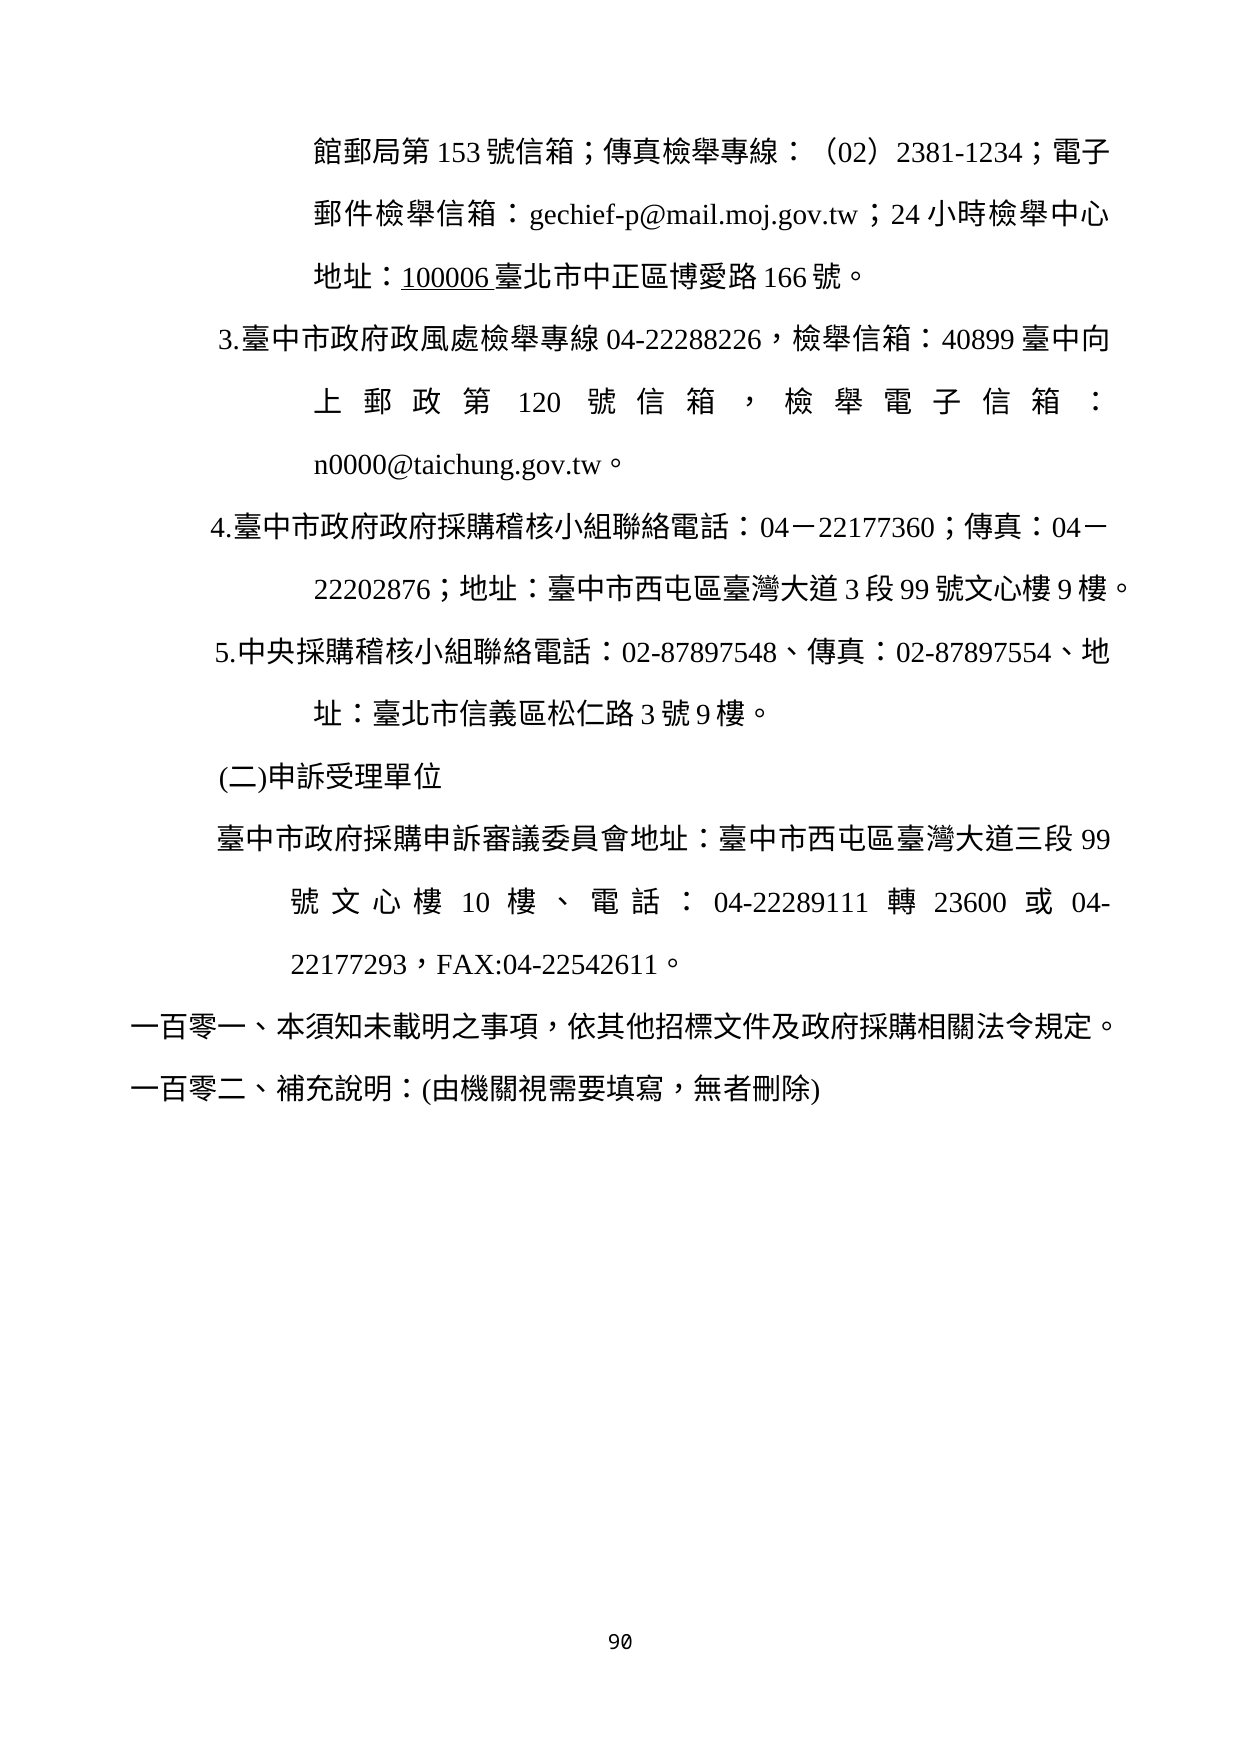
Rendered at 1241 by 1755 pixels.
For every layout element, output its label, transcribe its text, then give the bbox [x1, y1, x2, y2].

text 一百零一、本須知未載明之事項，依其他招標文件及政府採購相關法令規定。 [130, 983, 1110, 1045]
text 一百零二、補充說明：(由機關視需要填寫，無者刪除) [130, 1045, 1110, 1108]
text 4.臺中市政府政府採購稽核小組聯絡電話：04－22177360；傳真：04－22202876；地址：臺中市西屯區臺灣大道3段99號文心樓9樓。 [130, 483, 1110, 608]
text 3.臺中市政府政風處檢舉專線04-22288226，檢舉信箱：40899臺中向上郵政第120號信箱，檢舉電子信箱：n0000@taichung.gov.tw。 [130, 295, 1110, 483]
text 館郵局第153號信箱；傳真檢舉專線：（02）2381-1234；電子郵件檢舉信箱：gechief-p@mail.moj.gov.tw；24小時檢舉中心地址：100006臺北市中正區博愛路166號。 [130, 108, 1110, 295]
text 臺中市政府採購申訴審議委員會地址：臺中市西屯區臺灣大道三段99號文心樓10樓、電話：04-22289111轉23600或04-22177293，FAX:04-22542611。 [130, 795, 1110, 983]
text (二)申訴受理單位 [189, 733, 1110, 795]
text 5.中央採購稽核小組聯絡電話：02-87897548、傳真：02-87897554、地址：臺北市信義區松仁路3號9樓。 [130, 608, 1110, 733]
